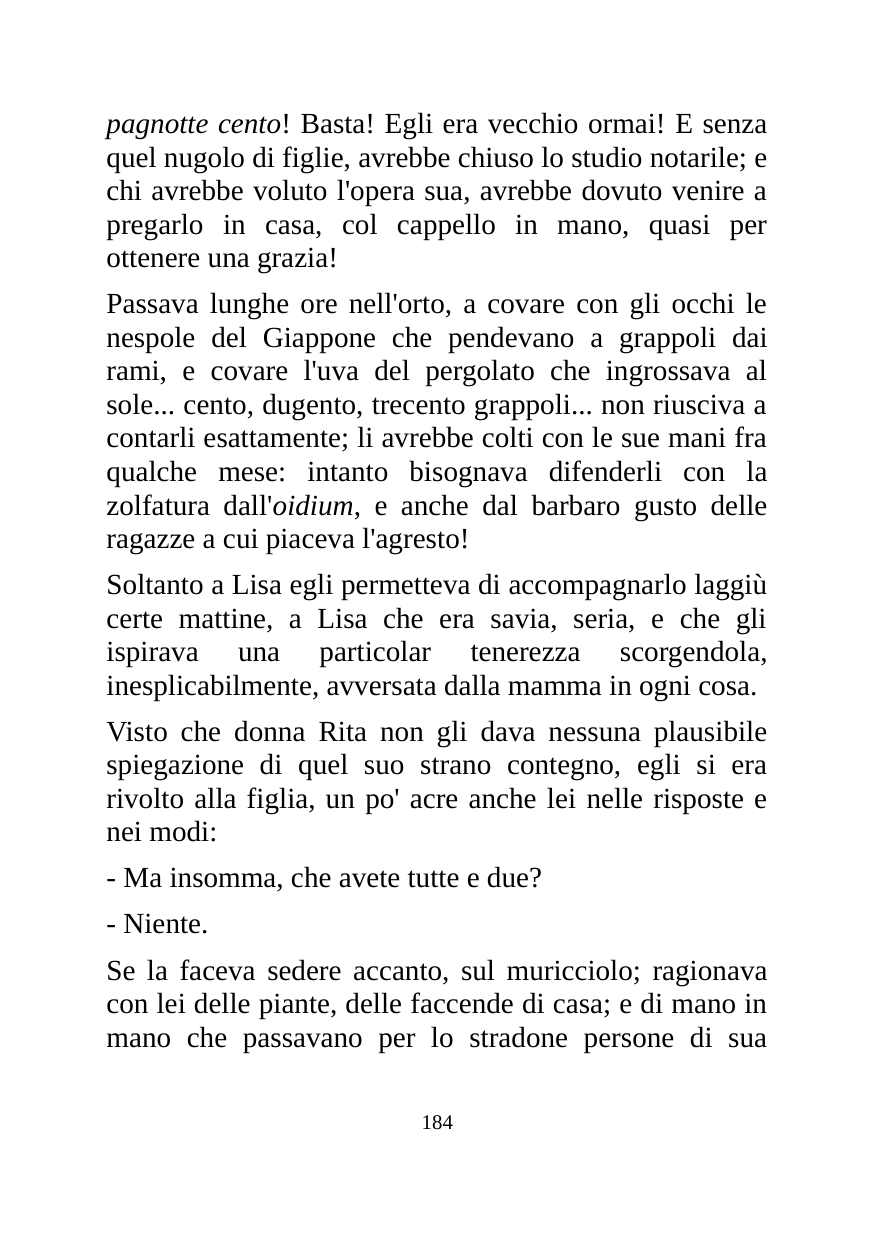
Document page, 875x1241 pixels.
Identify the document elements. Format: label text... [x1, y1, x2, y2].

text - Ma insomma, che avete tutte e due? [106, 861, 768, 894]
text - Niente. [106, 907, 768, 940]
text Soltanto a Lisa egli permetteva di accompagnarlo laggiù certe mattine, a Lisa che era savia, seria, e che gli ispirava una particolar tenerezza scorgendola, inesplicabilmente, avversata dalla mamma in ogni cosa. [106, 567, 768, 701]
text Passava lunghe ore nell'orto, a covare con gli occhi le nespole del Giappone che pendevano a grappoli dai rami, e covare l'uva del pergolato che ingrossava al sole... cento, dugento, trecento grappoli... non riusciva a contarli esattamente; li avrebbe colti con le sue mani fra qualche mese: intanto bisognava difenderli con la zolfatura dall'oidium, e anche dal barbaro gusto delle ragazze a cui piaceva l'agresto! [106, 286, 768, 555]
text Visto che donna Rita non gli dava nessuna plausibile spiegazione di quel suo strano contegno, egli si era rivolto alla figlia, un po' acre anche lei nelle risposte e nei modi: [106, 714, 768, 848]
text Se la faceva sedere accanto, sul muricciolo; ragionava con lei delle piante, delle faccende di casa; e di mano in mano che passavano per lo stradone persone di sua [106, 953, 768, 1053]
text pagnotte cento! Basta! Egli era vecchio ormai! E senza quel nugolo di figlie, avrebbe chiuso lo studio notarile; e chi avrebbe voluto l'opera sua, avrebbe dovuto venire a pregarlo in casa, col cappello in mano, quasi per ottenere una grazia! [106, 106, 768, 274]
